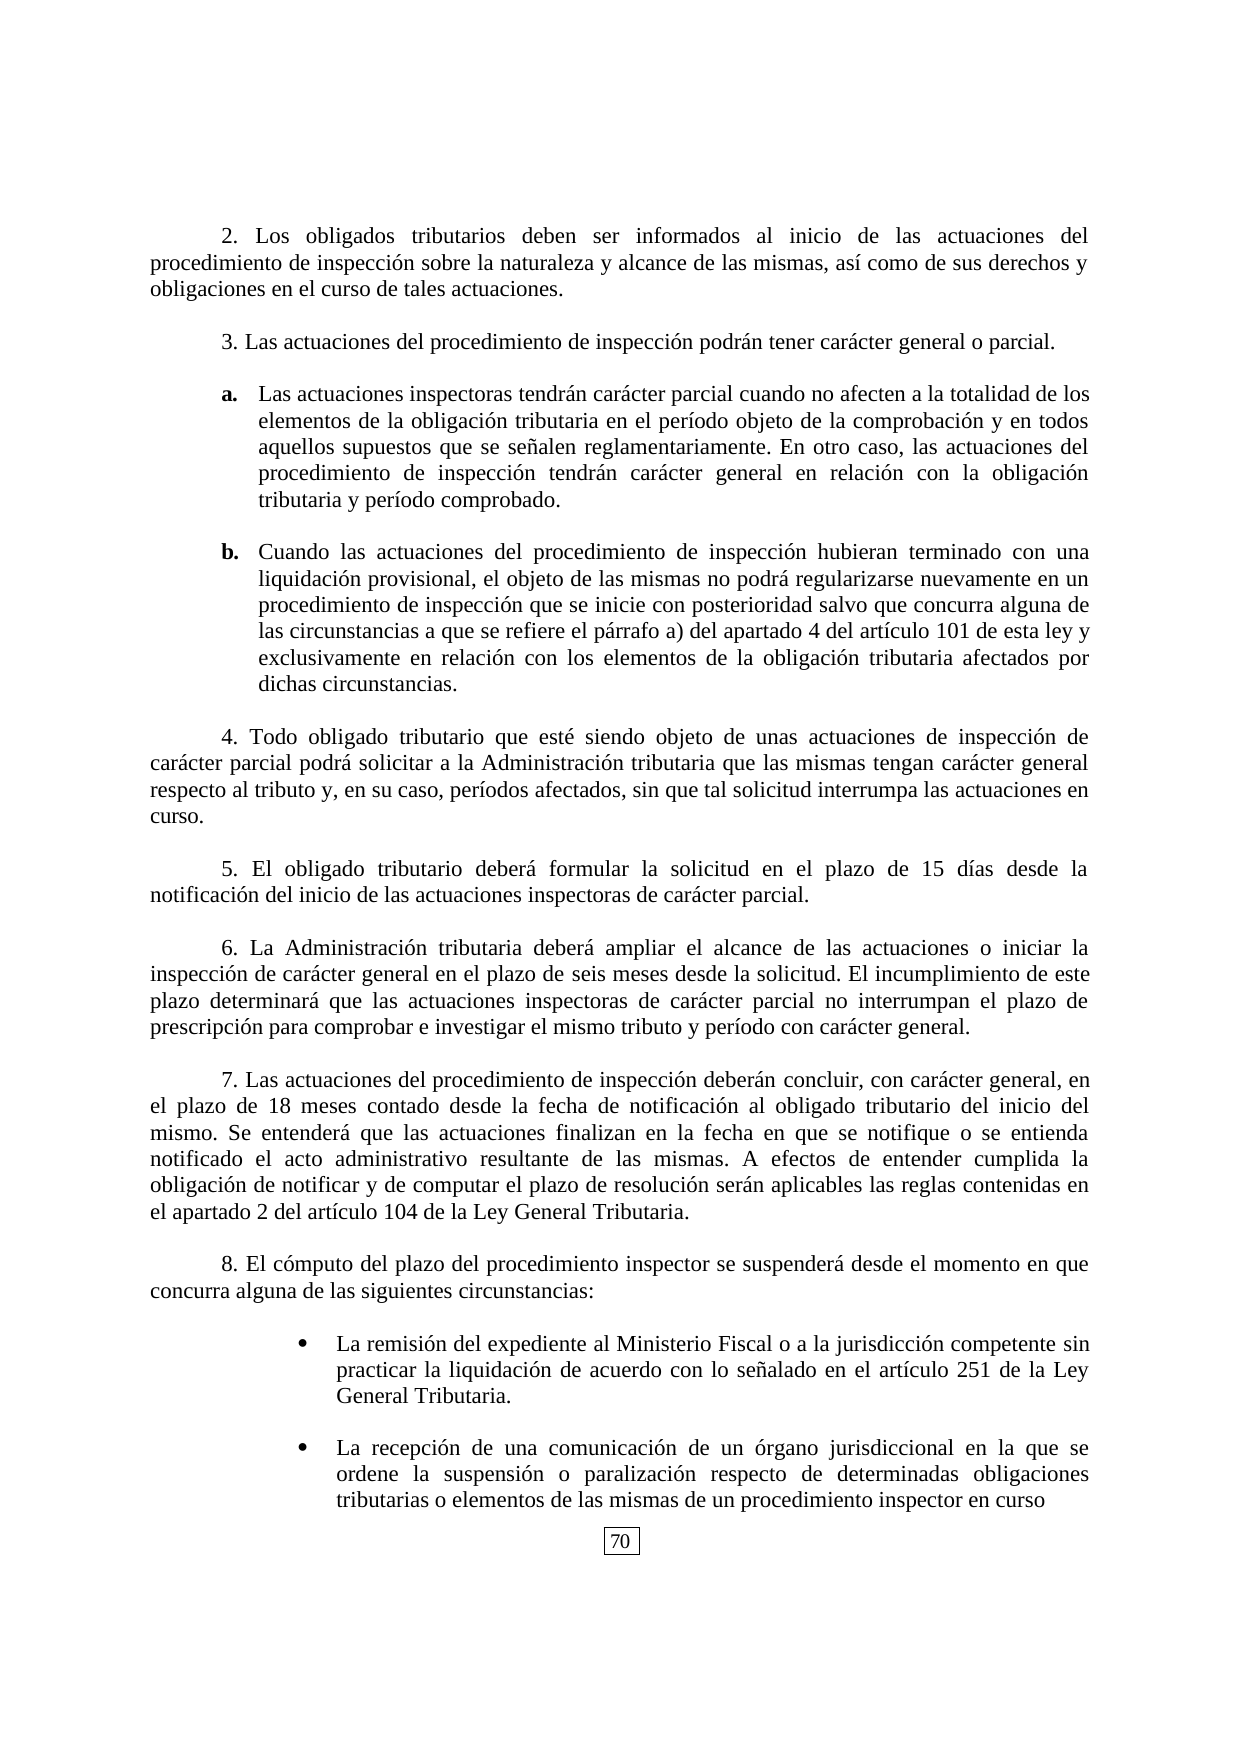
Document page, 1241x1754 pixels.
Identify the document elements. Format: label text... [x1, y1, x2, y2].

list Los obligados tributarios deben ser informados al inicio de las actuaciones del procedimiento de inspección sobre la naturaleza y alcance de las mismas, así como de sus derechos y obligaciones en el curso de tales actuaciones. [150, 222, 1090, 301]
list Las actuaciones inspectoras tendrán carácter parcial cuando no afecten a la totalidad de los elementos de la obligación tributaria en el período objeto de la comprobación y en todos aquellos supuestos que se señalen reglamentariamente. En otro caso, las actuaciones del procedimiento de inspección tendrán carácter general en relación con la obligación tributaria y período comprobado. [221, 380, 1090, 512]
list La remisión del expediente al Ministerio Fiscal o a la jurisdicción competente sin practicar la liquidación de acuerdo con lo señalado en el artículo 251 de la Ley General Tributaria. [298, 1330, 1090, 1409]
list Las actuaciones del procedimiento de inspección deberán concluir, con carácter general, en el plazo de 18 meses contado desde la fecha de notificación al obligado tributario del inicio del mismo. Se entenderá que las actuaciones finalizan en la fecha en que se notifique o se entienda notificado el acto administrativo resultante de las mismas. A efectos de entender cumplida la obligación de notificar y de computar el plazo de resolución serán aplicables las reglas contenidas en el apartado 2 del artículo 104 de la Ley General Tributaria. [150, 1066, 1091, 1224]
list Todo obligado tributario que esté siendo objeto de unas actuaciones de inspección de carácter parcial podrá solicitar a la Administración tributaria que las mismas tengan carácter general respecto al tributo y, en su caso, períodos afectados, sin que tal solicitud interrumpa las actuaciones en curso. [150, 723, 1090, 828]
list La recepción de una comunicación de un órgano jurisdiccional en la que se ordene la suspensión o paralización respecto de determinadas obligaciones tributarias o elementos de las mismas de un procedimiento inspector en curso [298, 1435, 1090, 1513]
list La Administración tributaria deberá ampliar el alcance de las actuaciones o iniciar la inspección de carácter general en el plazo de seis meses desde la solicitud. El incumplimiento de este plazo determinará que las actuaciones inspectoras de carácter parcial no interrumpan el plazo de prescripción para comprobar e investigar el mismo tributo y período con carácter general. [150, 934, 1091, 1039]
list El obligado tributario deberá formular la solicitud en el plazo de 15 días desde la notificación del inicio de las actuaciones inspectoras de carácter parcial. [150, 855, 1089, 908]
list Las actuaciones del procedimiento de inspección podrán tener carácter general o parcial. [221, 328, 1103, 354]
list El cómputo del plazo del procedimiento inspector se suspenderá desde el momento en que concurra alguna de las siguientes circunstancias: [150, 1250, 1090, 1303]
list Cuando las actuaciones del procedimiento de inspección hubieran terminado con una liquidación provisional, el objeto de las mismas no podrá regularizarse nuevamente en un procedimiento de inspección que se inicie con posterioridad salvo que concurra alguna de las circunstancias a que se refiere el párrafo a) del apartado 4 del artículo 101 de esta ley y exclusivamente en relación con los elementos de la obligación tributaria afectados por dichas circunstancias. [221, 538, 1091, 697]
